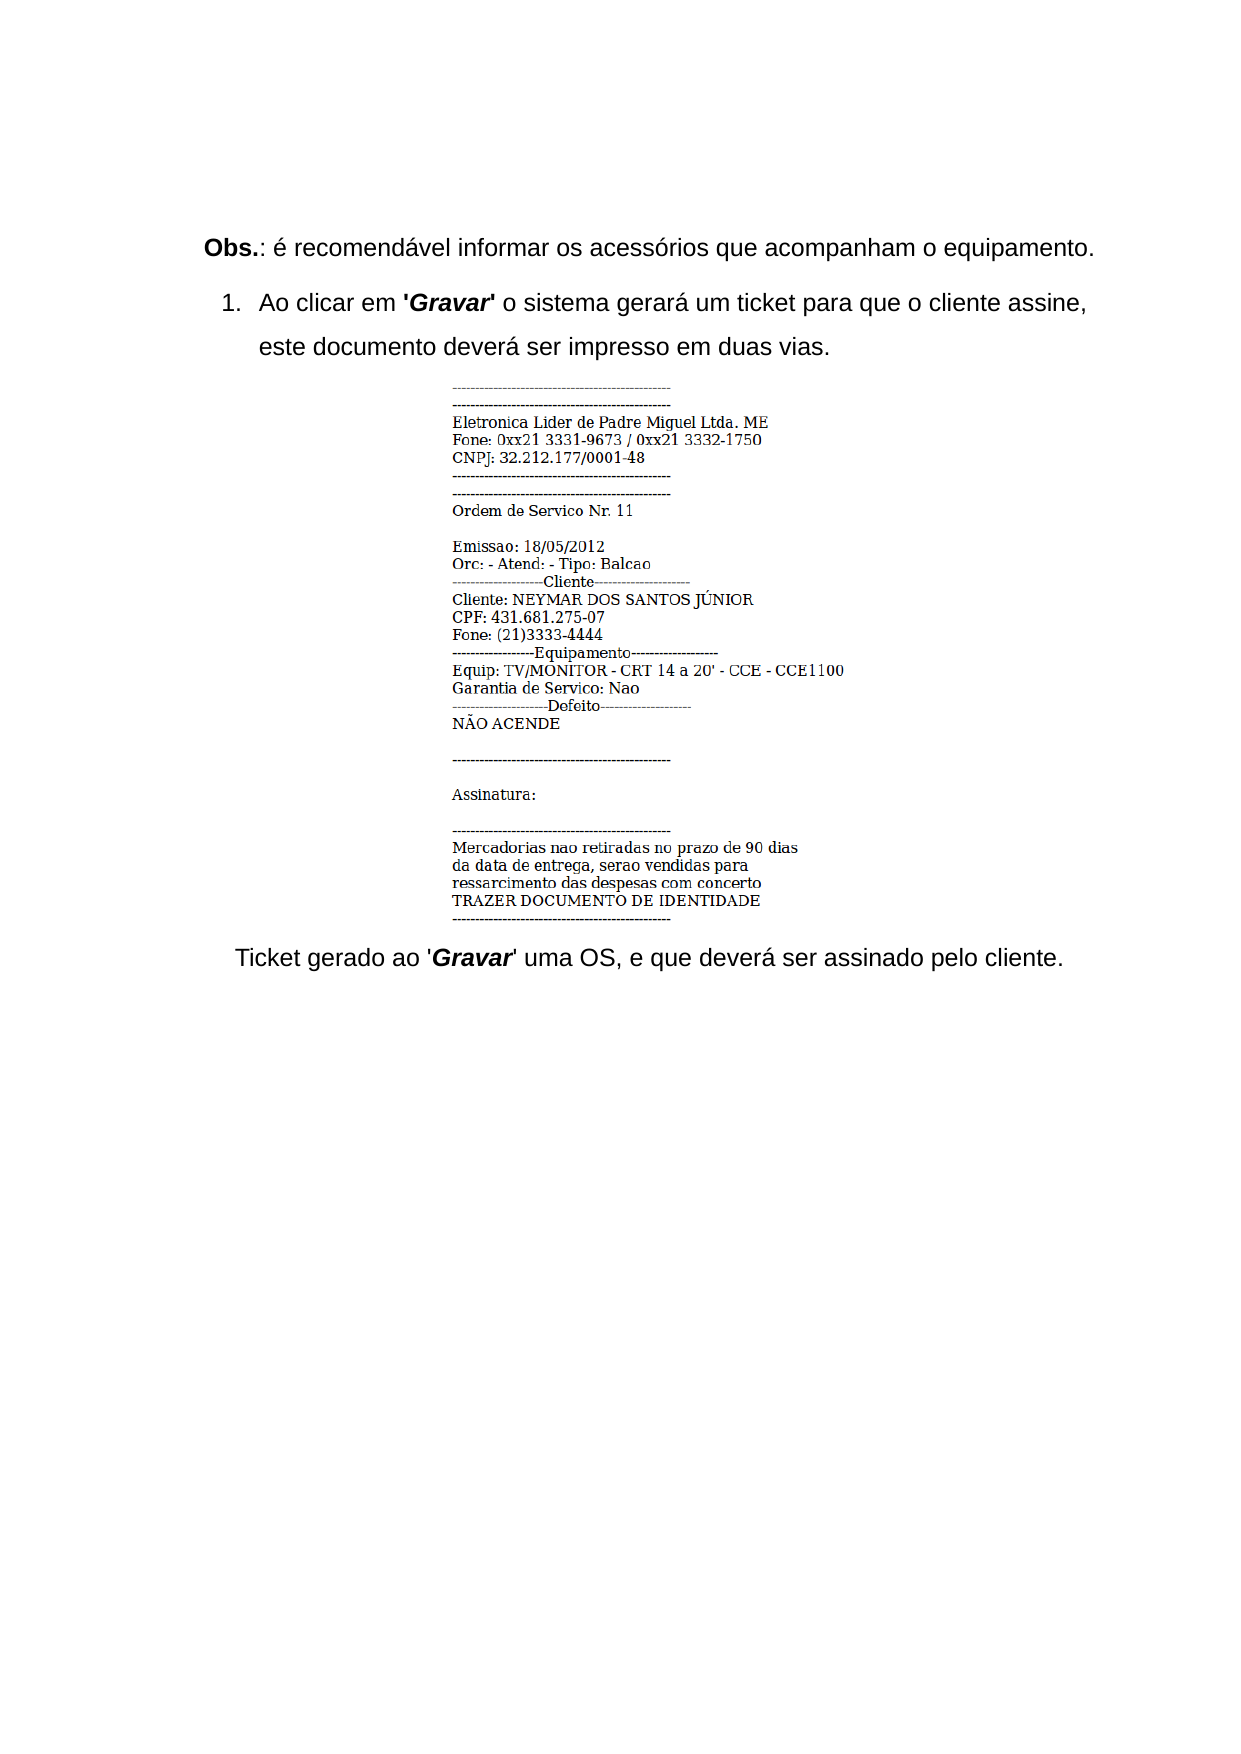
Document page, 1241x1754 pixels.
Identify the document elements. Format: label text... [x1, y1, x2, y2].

list Ao clicar em 'Gravar' o sistema gerará um ticket para que o cliente assine, este documento deverá ser impresso em duas vias. [221, 288, 1122, 360]
text Ticket gerado ao 'Gravar' uma OS, e que deverá ser assinado pelo cliente. [177, 943, 1122, 972]
picture [448, 375, 852, 929]
text Obs.: é recomendável informar os acessórios que acompanham o equipamento. [177, 233, 1122, 262]
